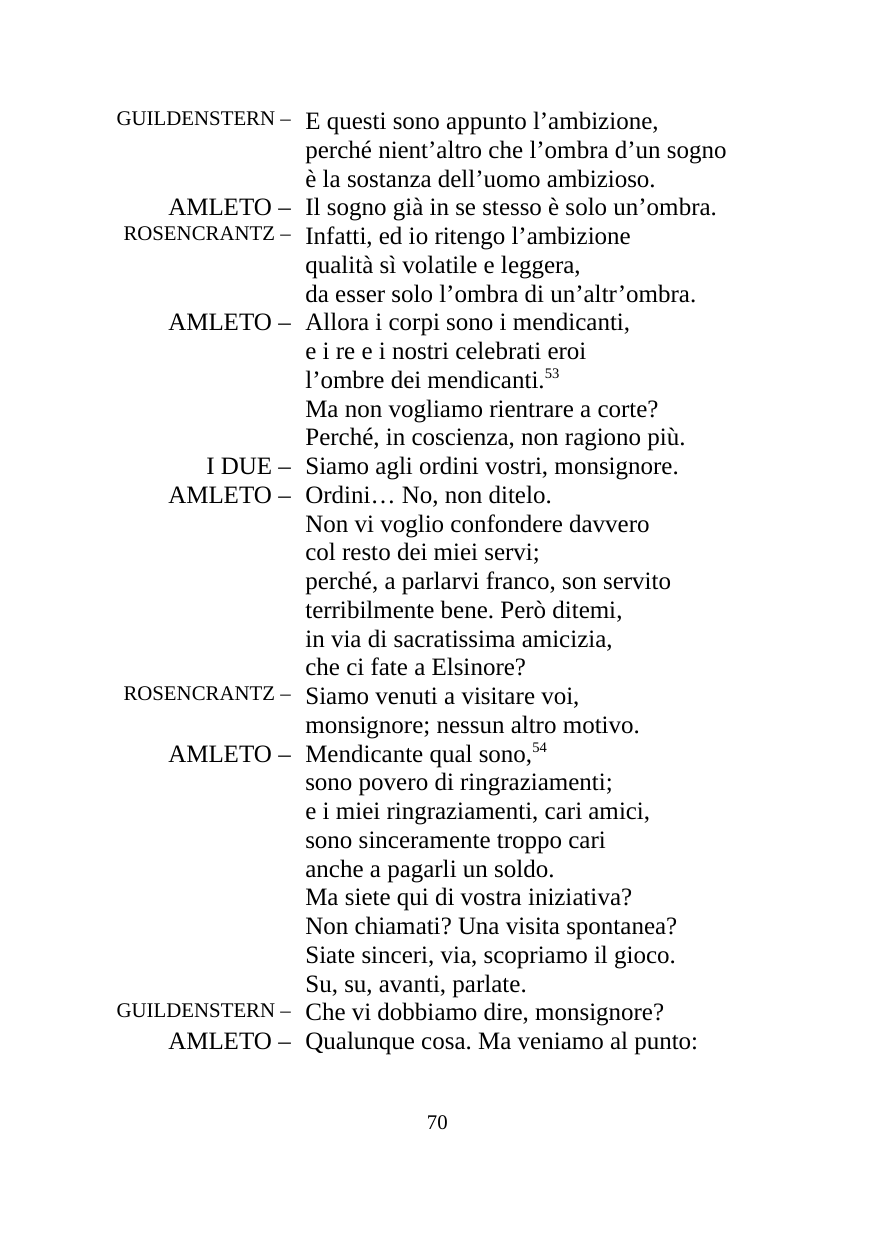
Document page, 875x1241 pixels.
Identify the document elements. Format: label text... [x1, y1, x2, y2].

table_cell Infatti, ed io ritengo l’ambizione qualità sì volatile e leggera, da esser solo l’ombra di un’altr’ombra. [298, 221, 768, 307]
table_cell I DUE – [106, 451, 298, 480]
table_cell Siamo venuti a visitare voi, monsignore; nessun altro motivo. [298, 681, 768, 739]
table_cell Che vi dobbiamo dire, monsignore? [298, 998, 768, 1026]
table_cell Qualunque cosa. Ma veniamo al punto: [298, 1026, 768, 1055]
table_cell AMLETO – [106, 739, 298, 997]
table_cell Il sogno già in se stesso è solo un’ombra. [298, 193, 768, 221]
table_cell AMLETO – [106, 1026, 298, 1055]
table_cell GUILDENSTERN – [106, 998, 298, 1026]
table_cell GUILDENSTERN – [106, 106, 298, 192]
table_cell E questi sono appunto l’ambizione, perché nient’altro che l’ombra d’un sogno è la sostanza dell’uomo ambizioso. [298, 106, 768, 192]
table_cell Ordini… No, non ditelo. Non vi voglio confondere davvero col resto dei miei servi; perché, a parlarvi franco, son servito terribilmente bene. Però ditemi, in via di sacratissima amicizia, che ci fate a Elsinore? [298, 480, 768, 681]
table_cell AMLETO – [106, 308, 298, 451]
table_cell ROSENCRANTZ – [106, 221, 298, 307]
table_cell Siamo agli ordini vostri, monsignore. [298, 451, 768, 480]
table_cell Mendicante qual sono, sono povero di ringraziamenti; e i miei ringraziamenti, cari amici, sono sinceramente troppo cari anche a pagarli un soldo. Ma siete qui di vostra iniziativa? Non chiamati? Una visita spontanea? Siate sinceri, via, scopriamo il gioco. Su, su, avanti, parlate. [298, 739, 768, 997]
table_cell AMLETO – [106, 480, 298, 681]
table_cell AMLETO – [106, 193, 298, 221]
table_cell Allora i corpi sono i mendicanti, e i re e i nostri celebrati eroi l’ombre dei mendicanti. Ma non vogliamo rientrare a corte? Perché, in coscienza, non ragiono più. [298, 308, 768, 451]
table_cell ROSENCRANTZ – [106, 681, 298, 739]
